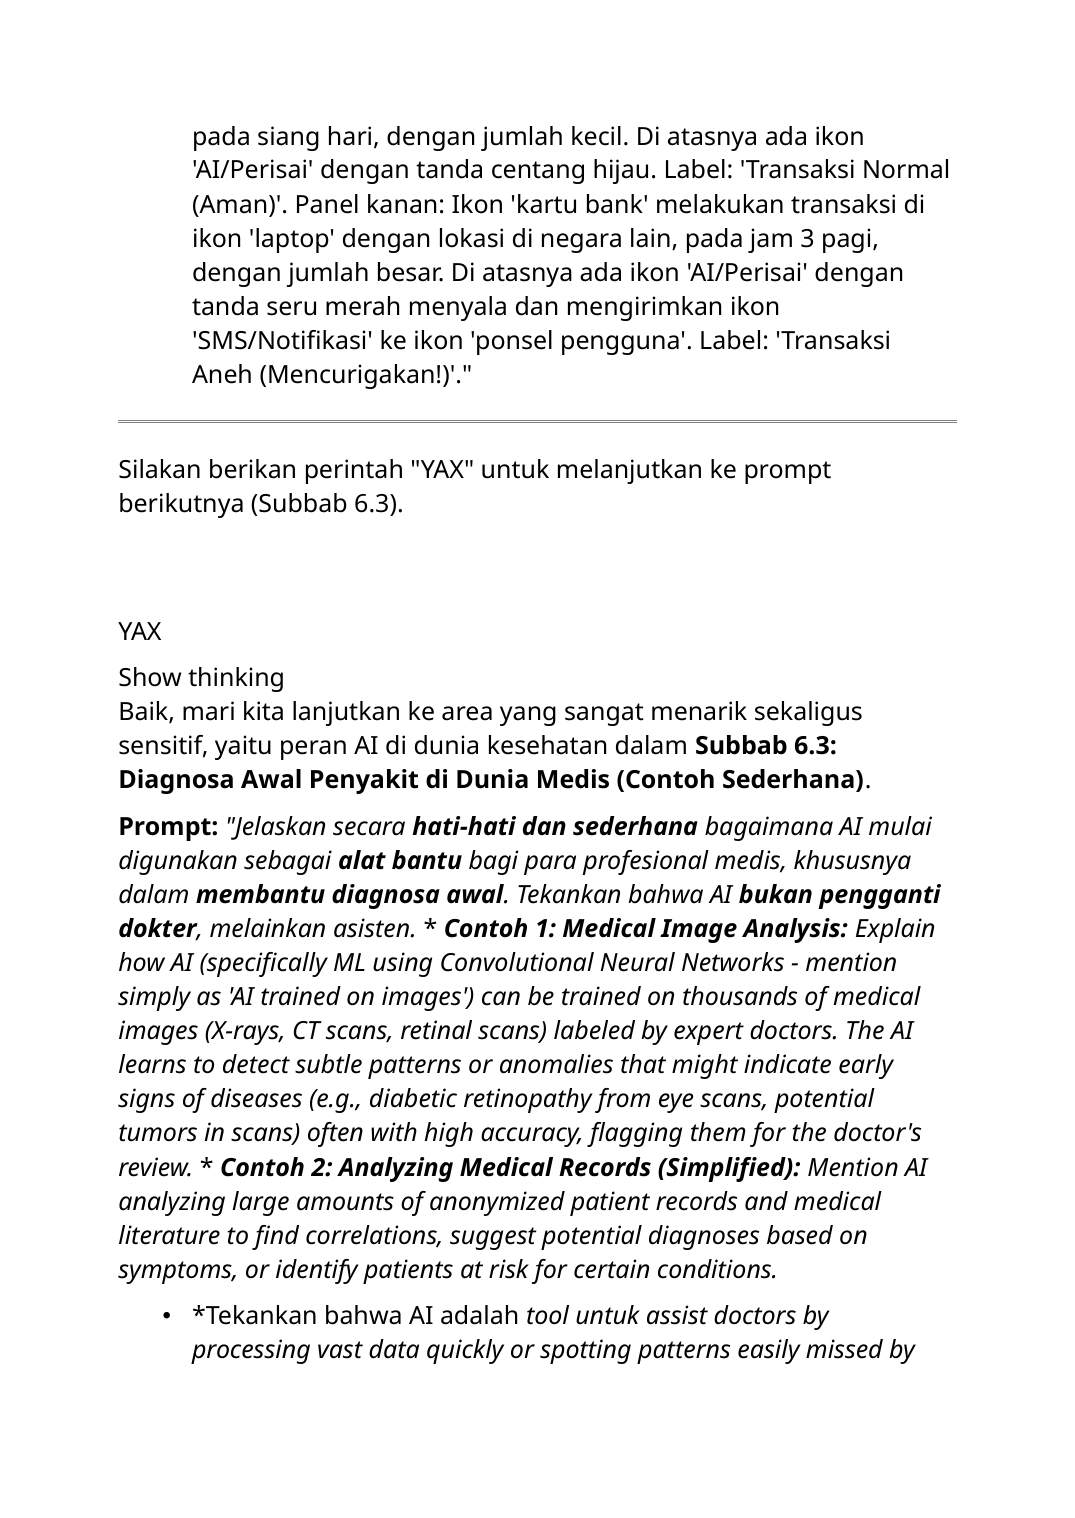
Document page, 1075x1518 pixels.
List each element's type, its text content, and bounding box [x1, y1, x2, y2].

text Prompt: "Jelaskan secara hati-hati dan sederhana bagaimana AI mulai digunakan sebagai alat bantu bagi para profesional medis, khususnya dalam membantu diagnosa awal. Tekankan bahwa AI bukan pengganti dokter, melainkan asisten. * Contoh 1: Medical Image Analysis: Explain how AI (specifically ML using Convolutional Neural Networks - mention simply as 'AI trained on images') can be trained on thousands of medical images (X-rays, CT scans, retinal scans) labeled by expert doctors. The AI learns to detect subtle patterns or anomalies that might indicate early signs of diseases (e.g., diabetic retinopathy from eye scans, potential tumors in scans) often with high accuracy, flagging them for the doctor's review. * Contoh 2: Analyzing Medical Records (Simplified): Mention AI analyzing large amounts of anonymized patient records and medical literature to find correlations, suggest potential diagnoses based on symptoms, or identify patients at risk for certain conditions. [118, 808, 957, 1285]
text Show thinking [118, 660, 957, 694]
list pada siang hari, dengan jumlah kecil. Di atasnya ada ikon 'AI/Perisai' dengan tanda centang hijau. Label: 'Transaksi Normal (Aman)'. Panel kanan: Ikon 'kartu bank' melakukan transaksi di ikon 'laptop' dengan lokasi di negara lain, pada jam 3 pagi, dengan jumlah besar. Di atasnya ada ikon 'AI/Perisai' dengan tanda seru merah menyala dan mengirimkan ikon 'SMS/Notifikasi' ke ikon 'ponsel pengguna'. Label: 'Transaksi Aneh (Mencurigakan!)'." [162, 118, 957, 391]
text Silakan berikan perintah "YAX" untuk melanjutkan ke prompt berikutnya (Subbab 6.3). [118, 452, 957, 520]
text Baik, mari kita lanjutkan ke area yang sangat menarik sekaligus sensitif, yaitu peran AI di dunia kesehatan dalam Subbab 6.3: Diagnosa Awal Penyakit di Dunia Medis (Contoh Sederhana). [118, 694, 957, 796]
list *Tekankan bahwa AI adalah tool untuk assist doctors by processing vast data quickly or spotting patterns easily missed by [162, 1298, 957, 1366]
text YAX [118, 613, 957, 647]
